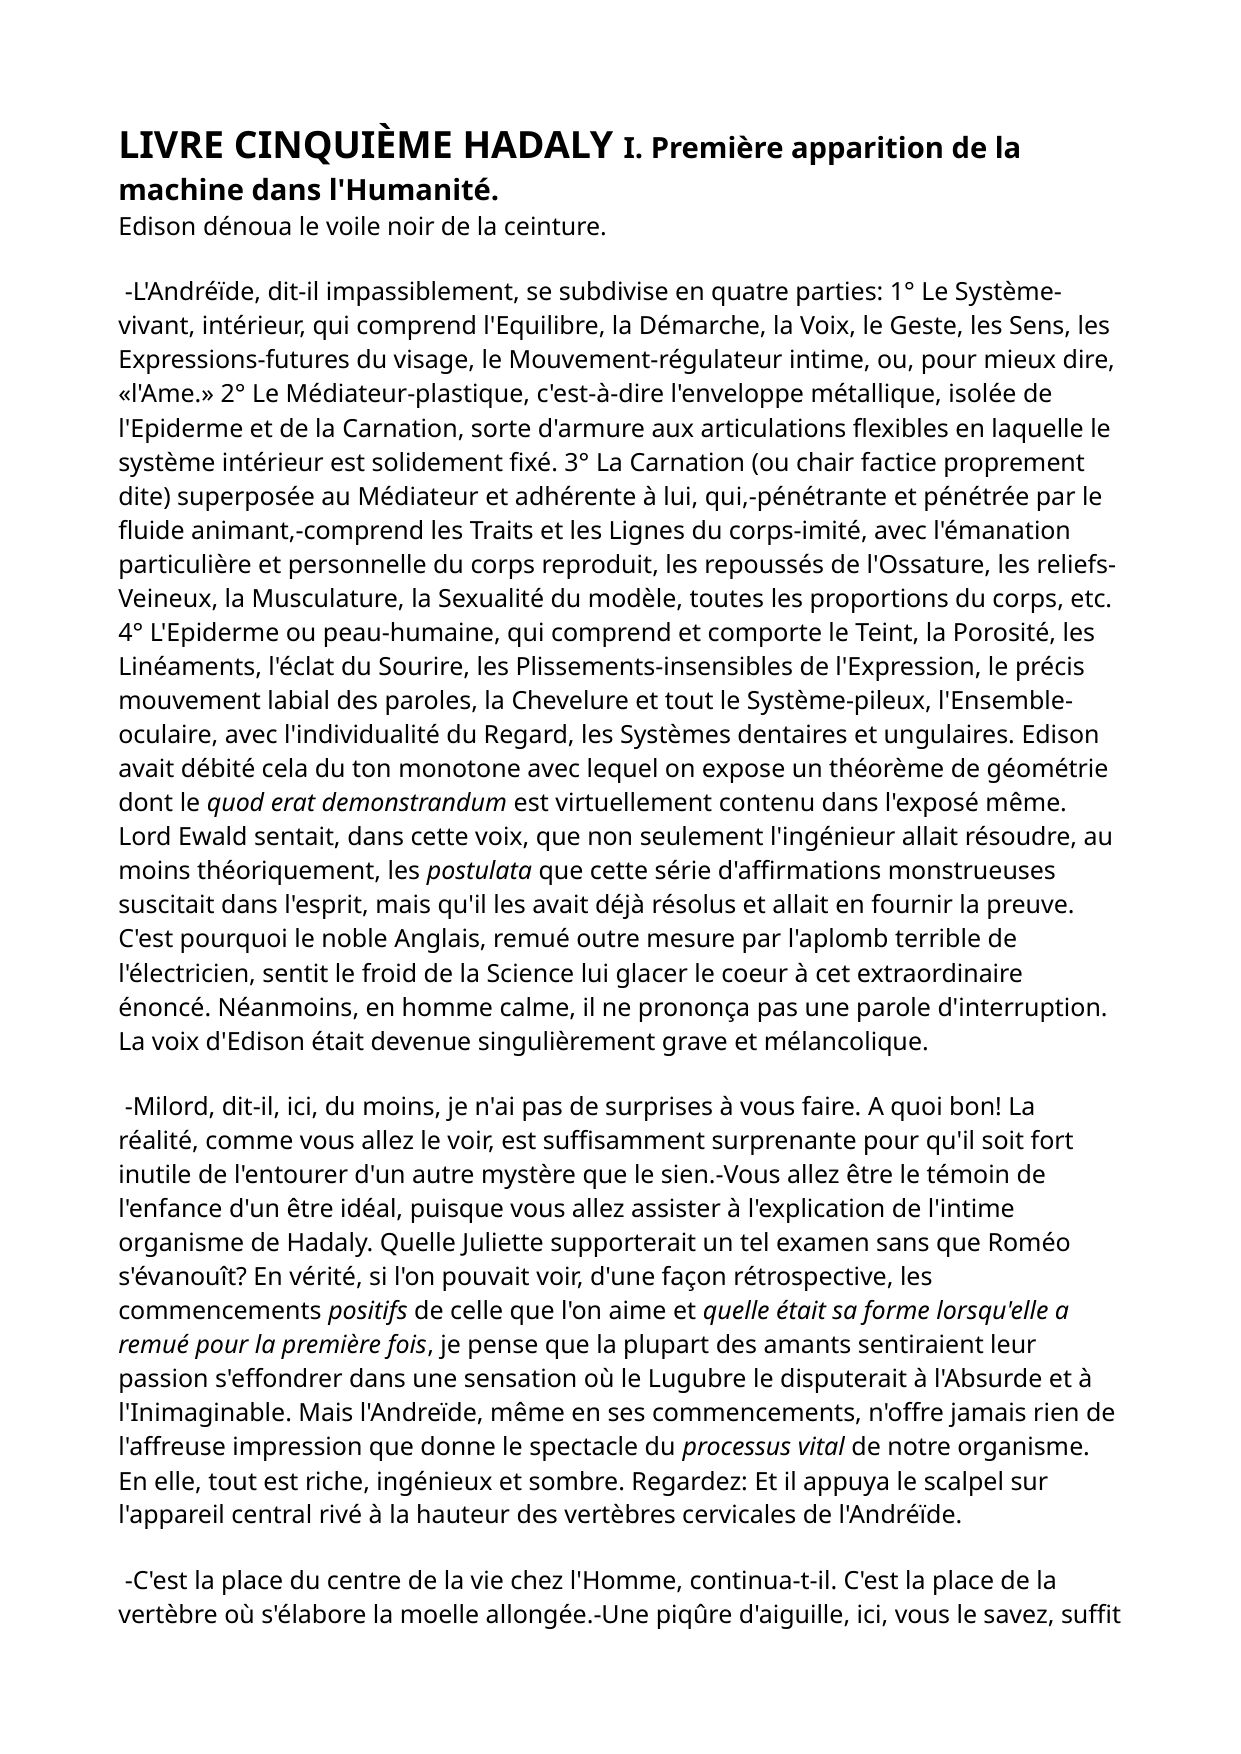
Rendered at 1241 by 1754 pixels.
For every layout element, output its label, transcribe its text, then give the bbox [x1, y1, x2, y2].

text -Milord, dit-il, ici, du moins, je n'ai pas de surprises à vous faire. A quoi bon! La réalité, comme vous allez le voir, est suffisamment surprenante pour qu'il soit fort inutile de l'entourer d'un autre mystère que le sien.-Vous allez être le témoin de l'enfance d'un être idéal, puisque vous allez assister à l'explication de l'intime organisme de Hadaly. Quelle Juliette supporterait un tel examen sans que Roméo s'évanouît? En vérité, si l'on pouvait voir, d'une façon rétrospective, les commencements positifs de celle que l'on aime et quelle était sa forme lorsqu'elle a remué pour la première fois, je pense que la plupart des amants sentiraient leur passion s'effondrer dans une sensation où le Lugubre le disputerait à l'Absurde et à l'Inimaginable. Mais l'Andreïde, même en ses commencements, n'offre jamais rien de l'affreuse impression que donne le spectacle du processus vital de notre organisme. En elle, tout est riche, ingénieux et sombre. Regardez: Et il appuya le scalpel sur l'appareil central rivé à la hauteur des vertèbres cervicales de l'Andréïde. [118, 1088, 1122, 1531]
text -L'Andréïde, dit-il impassiblement, se subdivise en quatre parties: 1° Le Système-vivant, intérieur, qui comprend l'Equilibre, la Démarche, la Voix, le Geste, les Sens, les Expressions-futures du visage, le Mouvement-régulateur intime, ou, pour mieux dire, «l'Ame.» 2° Le Médiateur-plastique, c'est-à-dire l'enveloppe métallique, isolée de l'Epiderme et de la Carnation, sorte d'armure aux articulations flexibles en laquelle le système intérieur est solidement fixé. 3° La Carnation (ou chair factice proprement dite) superposée au Médiateur et adhérente à lui, qui,-pénétrante et pénétrée par le fluide animant,-comprend les Traits et les Lignes du corps-imité, avec l'émanation particulière et personnelle du corps reproduit, les repoussés de l'Ossature, les reliefs-Veineux, la Musculature, la Sexualité du modèle, toutes les proportions du corps, etc. 4° L'Epiderme ou peau-humaine, qui comprend et comporte le Teint, la Porosité, les Linéaments, l'éclat du Sourire, les Plissements-insensibles de l'Expression, le précis mouvement labial des paroles, la Chevelure et tout le Système-pileux, l'Ensemble-oculaire, avec l'individualité du Regard, les Systèmes dentaires et ungulaires. Edison avait débité cela du ton monotone avec lequel on expose un théorème de géométrie dont le quod erat demonstrandum est virtuellement contenu dans l'exposé même. Lord Ewald sentait, dans cette voix, que non seulement l'ingénieur allait résoudre, au moins théoriquement, les postulata que cette série d'affirmations monstrueuses suscitait dans l'esprit, mais qu'il les avait déjà résolus et allait en fournir la preuve. C'est pourquoi le noble Anglais, remué outre mesure par l'aplomb terrible de l'électricien, sentit le froid de la Science lui glacer le coeur à cet extraordinaire énoncé. Néanmoins, en homme calme, il ne prononça pas une parole d'interruption. La voix d'Edison était devenue singulièrement grave et mélancolique. [118, 274, 1122, 1057]
text LIVRE CINQUIÈME HADALY I. Première apparition de la machine dans l'Humanité. Edison dénoua le voile noir de la ceinture. [118, 118, 1122, 243]
text -C'est la place du centre de la vie chez l'Homme, continua-t-il. C'est la place de la vertèbre où s'élabore la moelle allongée.-Une piqûre d'aiguille, ici, vous le savez, suffit [118, 1562, 1122, 1630]
